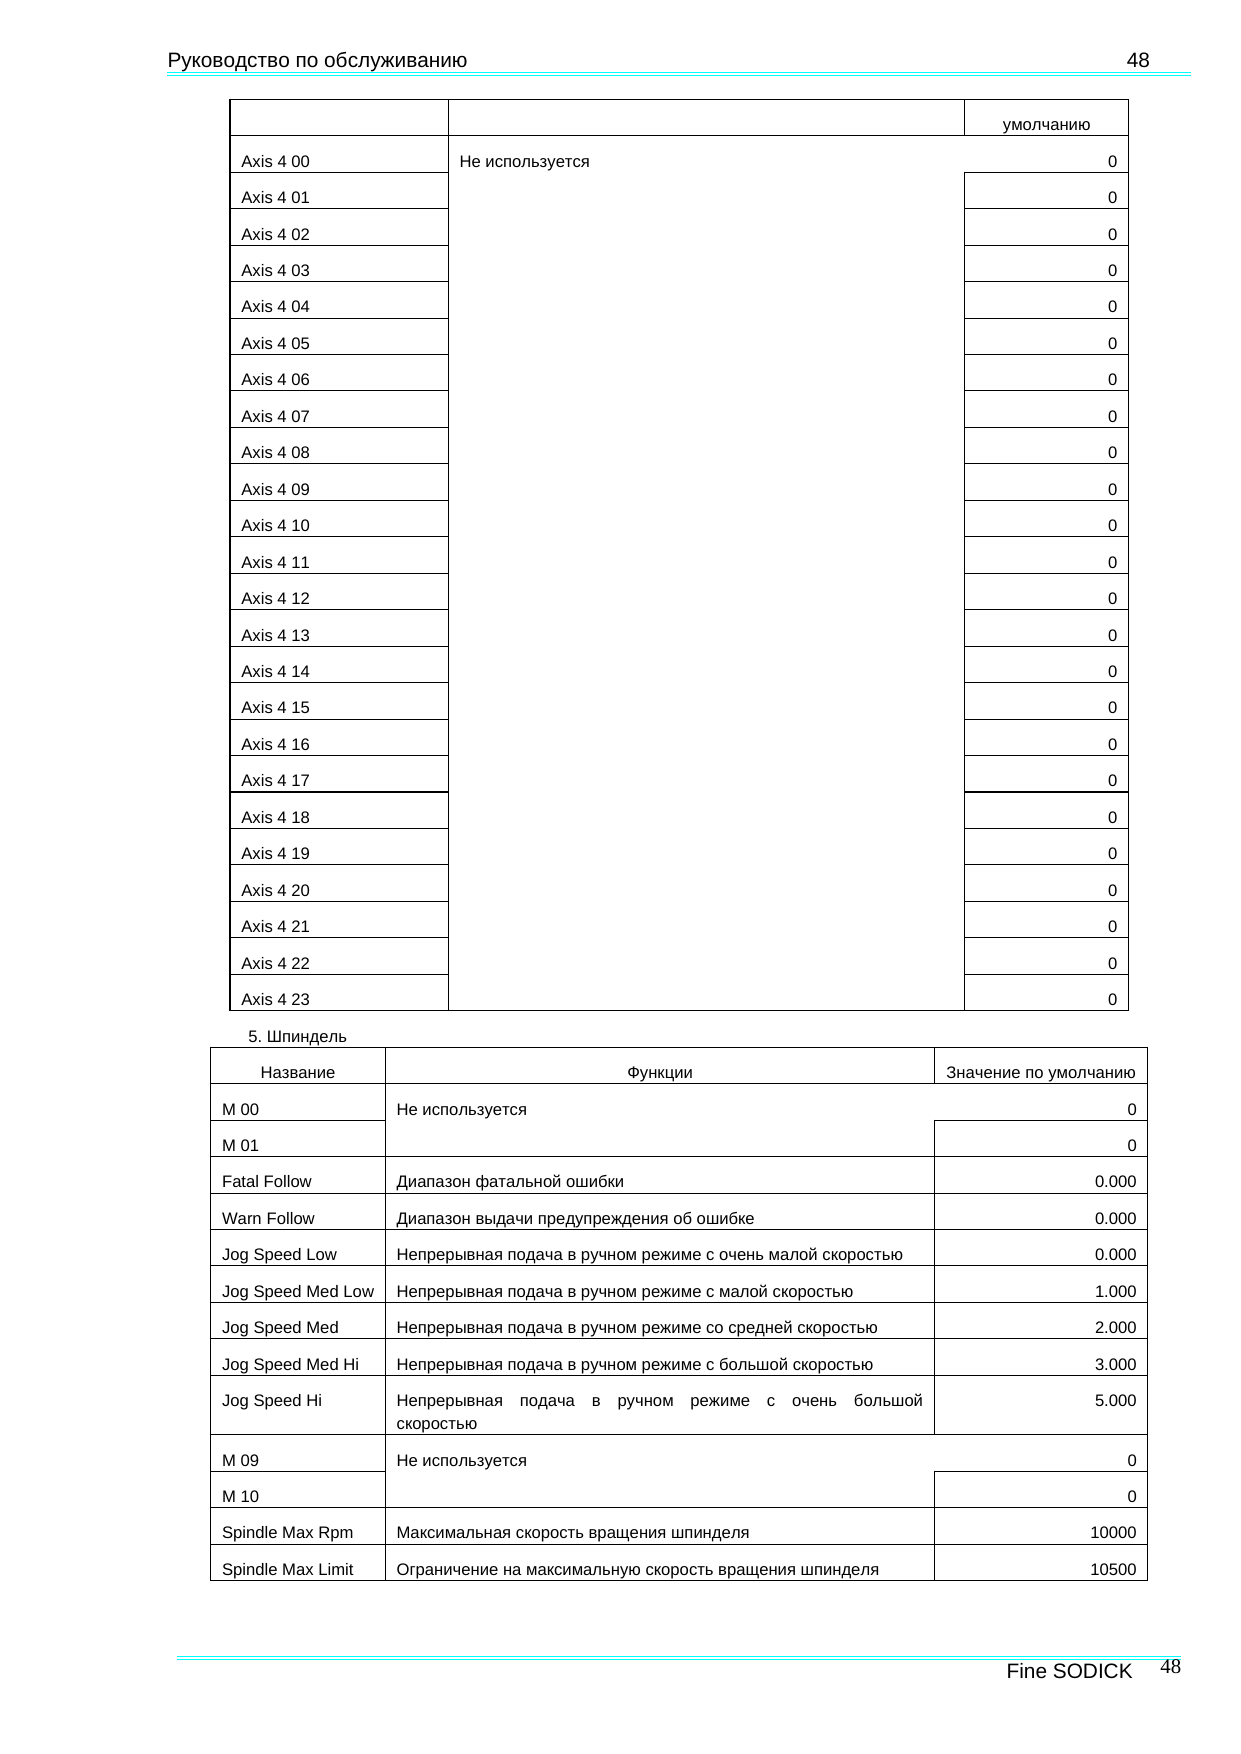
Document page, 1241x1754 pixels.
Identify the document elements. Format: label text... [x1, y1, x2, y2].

table_cell Spindle Max Rpm [211, 1508, 385, 1543]
table_cell Jog Speed Med Hi [211, 1339, 385, 1375]
table_cell Axis 4 18 [231, 793, 448, 828]
table_cell 0 [965, 246, 1128, 281]
table_header Axis 4 00 [231, 136, 448, 172]
table_cell Axis 4 10 [231, 501, 448, 536]
table_cell 0 [935, 1472, 1147, 1507]
table_cell 0 [965, 756, 1128, 791]
table_header 0 [934, 1084, 1147, 1119]
table_cell 0 [965, 610, 1128, 646]
table_cell Axis 4 20 [231, 865, 448, 901]
table_cell Непрерывная подача в ручном режиме с малой скоростью [386, 1266, 934, 1302]
table_cell Axis 4 21 [231, 902, 448, 937]
table_cell Axis 4 07 [231, 391, 448, 427]
table_cell Не используется [386, 1435, 934, 1507]
table_cell 1.000 [935, 1266, 1147, 1302]
table_cell 0.000 [935, 1194, 1147, 1229]
table_cell Axis 4 02 [231, 209, 448, 244]
table_cell Axis 4 23 [231, 975, 448, 1010]
table_cell Jog Speed Low [211, 1230, 385, 1265]
table_cell Axis 4 22 [231, 938, 448, 974]
table_cell 0 [965, 428, 1128, 463]
table_cell Axis 4 03 [231, 246, 448, 281]
table_cell Диапазон фатальной ошибки [386, 1157, 934, 1192]
table_cell Непрерывная подача в ручном режиме с очень малой скоростью [386, 1230, 934, 1265]
table_header Значение по умолчанию [935, 1048, 1147, 1083]
table_cell 0 [965, 938, 1128, 974]
table_cell Непрерывная подача в ручном режиме с большой скоростью [386, 1339, 934, 1375]
table_cell Spindle Max Limit [211, 1545, 385, 1580]
table_cell Warn Follow [211, 1194, 385, 1229]
table_cell Axis 4 05 [231, 319, 448, 354]
table_header [231, 100, 448, 135]
table_cell 0 [965, 319, 1128, 354]
table_cell Axis 4 19 [231, 829, 448, 864]
table_header Название [211, 1048, 385, 1083]
table_cell 0 [965, 391, 1128, 427]
table_cell Axis 4 16 [231, 720, 448, 755]
table_cell Axis 4 13 [231, 610, 448, 646]
table_cell 0 [965, 355, 1128, 390]
table_cell Axis 4 04 [231, 282, 448, 317]
table_cell 0 [965, 173, 1128, 208]
table_cell 0 [965, 574, 1128, 609]
table_cell Максимальная скорость вращения шпинделя [386, 1508, 934, 1543]
table_header [449, 100, 964, 135]
table_cell 3.000 [935, 1339, 1147, 1375]
table_header M 00 [211, 1084, 385, 1119]
table_cell Axis 4 09 [231, 464, 448, 500]
table_cell 0 [935, 1121, 1147, 1156]
table_cell 0.000 [935, 1157, 1147, 1192]
table_header Функции [386, 1048, 934, 1083]
table_cell Fatal Follow [211, 1157, 385, 1192]
table_cell Axis 4 15 [231, 683, 448, 718]
table_cell Непрерывная подача в ручном режиме со средней скоростью [386, 1303, 934, 1338]
text 5. Шпиндель [218, 1024, 1181, 1047]
table_cell Диапазон выдачи предупреждения об ошибке [386, 1194, 934, 1229]
table_cell M 01 [211, 1121, 385, 1156]
table_cell 0.000 [935, 1230, 1147, 1265]
table_cell Axis 4 12 [231, 574, 448, 609]
table_cell 10000 [935, 1508, 1147, 1543]
table_cell 0 [965, 683, 1128, 718]
table_cell Axis 4 06 [231, 355, 448, 390]
table_cell Axis 4 01 [231, 173, 448, 208]
table_cell 0 [965, 537, 1128, 573]
table_cell 2.000 [935, 1303, 1147, 1338]
table_cell Не используется [449, 136, 965, 1010]
table_cell Непрерывная подача в ручном режиме с очень большой скоростью [386, 1376, 934, 1434]
table_cell M 10 [211, 1472, 385, 1507]
table_cell Axis 4 08 [231, 428, 448, 463]
table_cell 0 [965, 209, 1128, 244]
table_cell 0 [965, 282, 1128, 317]
table_cell Не используется [386, 1084, 934, 1156]
table_cell 0 [965, 793, 1128, 828]
table_cell 0 [965, 975, 1128, 1010]
table_cell 0 [965, 647, 1128, 682]
table_cell Jog Speed Med [211, 1303, 385, 1338]
table_cell Jog Speed Hi [211, 1376, 385, 1434]
table_header M 09 [211, 1435, 385, 1471]
table_cell Axis 4 11 [231, 537, 448, 573]
table_cell 10500 [935, 1545, 1147, 1580]
table_header умолчанию [965, 100, 1128, 135]
table_cell 0 [965, 720, 1128, 755]
table_cell 0 [965, 902, 1128, 937]
table_cell Axis 4 17 [231, 756, 448, 791]
table_header 0 [934, 1435, 1147, 1471]
table_cell 0 [965, 464, 1128, 500]
table_cell Axis 4 14 [231, 647, 448, 682]
table_header 0 [965, 136, 1128, 172]
table_cell 0 [965, 865, 1128, 901]
table_cell Ограничение на максимальную скорость вращения шпинделя [386, 1545, 934, 1580]
table_cell 0 [965, 829, 1128, 864]
table_cell Jog Speed Med Low [211, 1266, 385, 1302]
table_cell 0 [965, 501, 1128, 536]
table_cell 5.000 [935, 1376, 1147, 1434]
